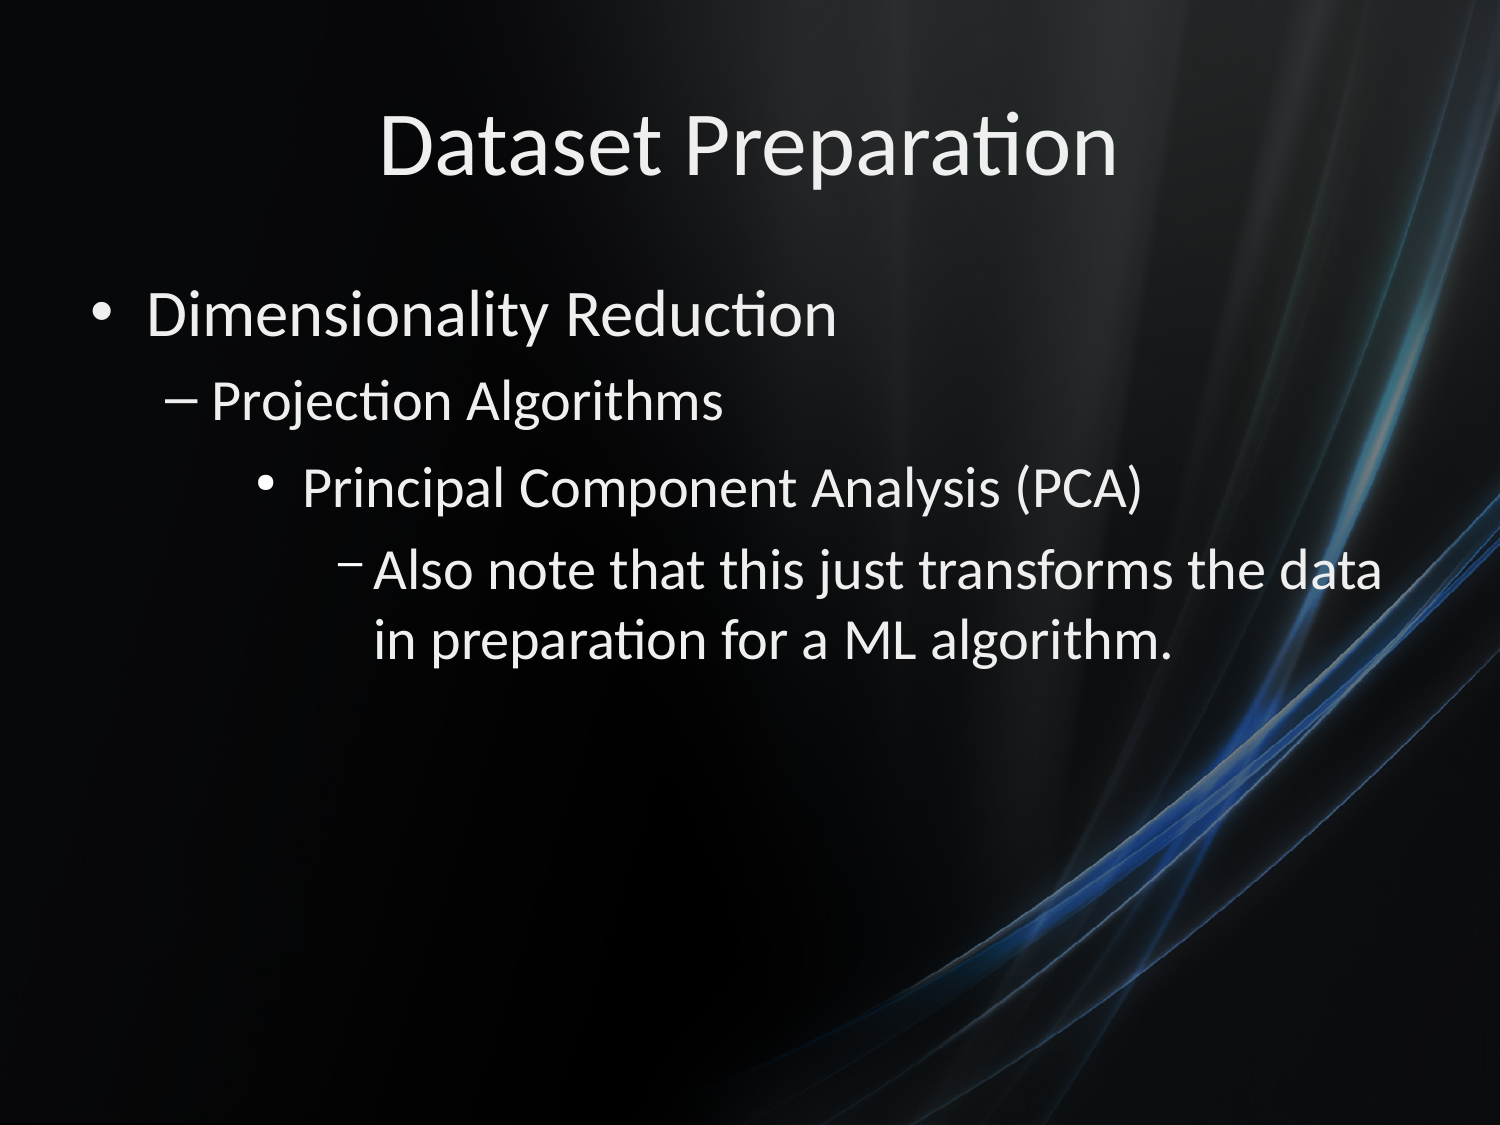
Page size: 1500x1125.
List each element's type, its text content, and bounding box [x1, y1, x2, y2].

list Dimensionality Reduction Projection Algorithms Principal Component Analysis (PCA) Also note that this just transforms the data in preparation for a ML algorithm. [75, 262, 1425, 1005]
title Dataset Preparation [75, 45, 1425, 233]
picture [0, 0, 1500, 1125]
